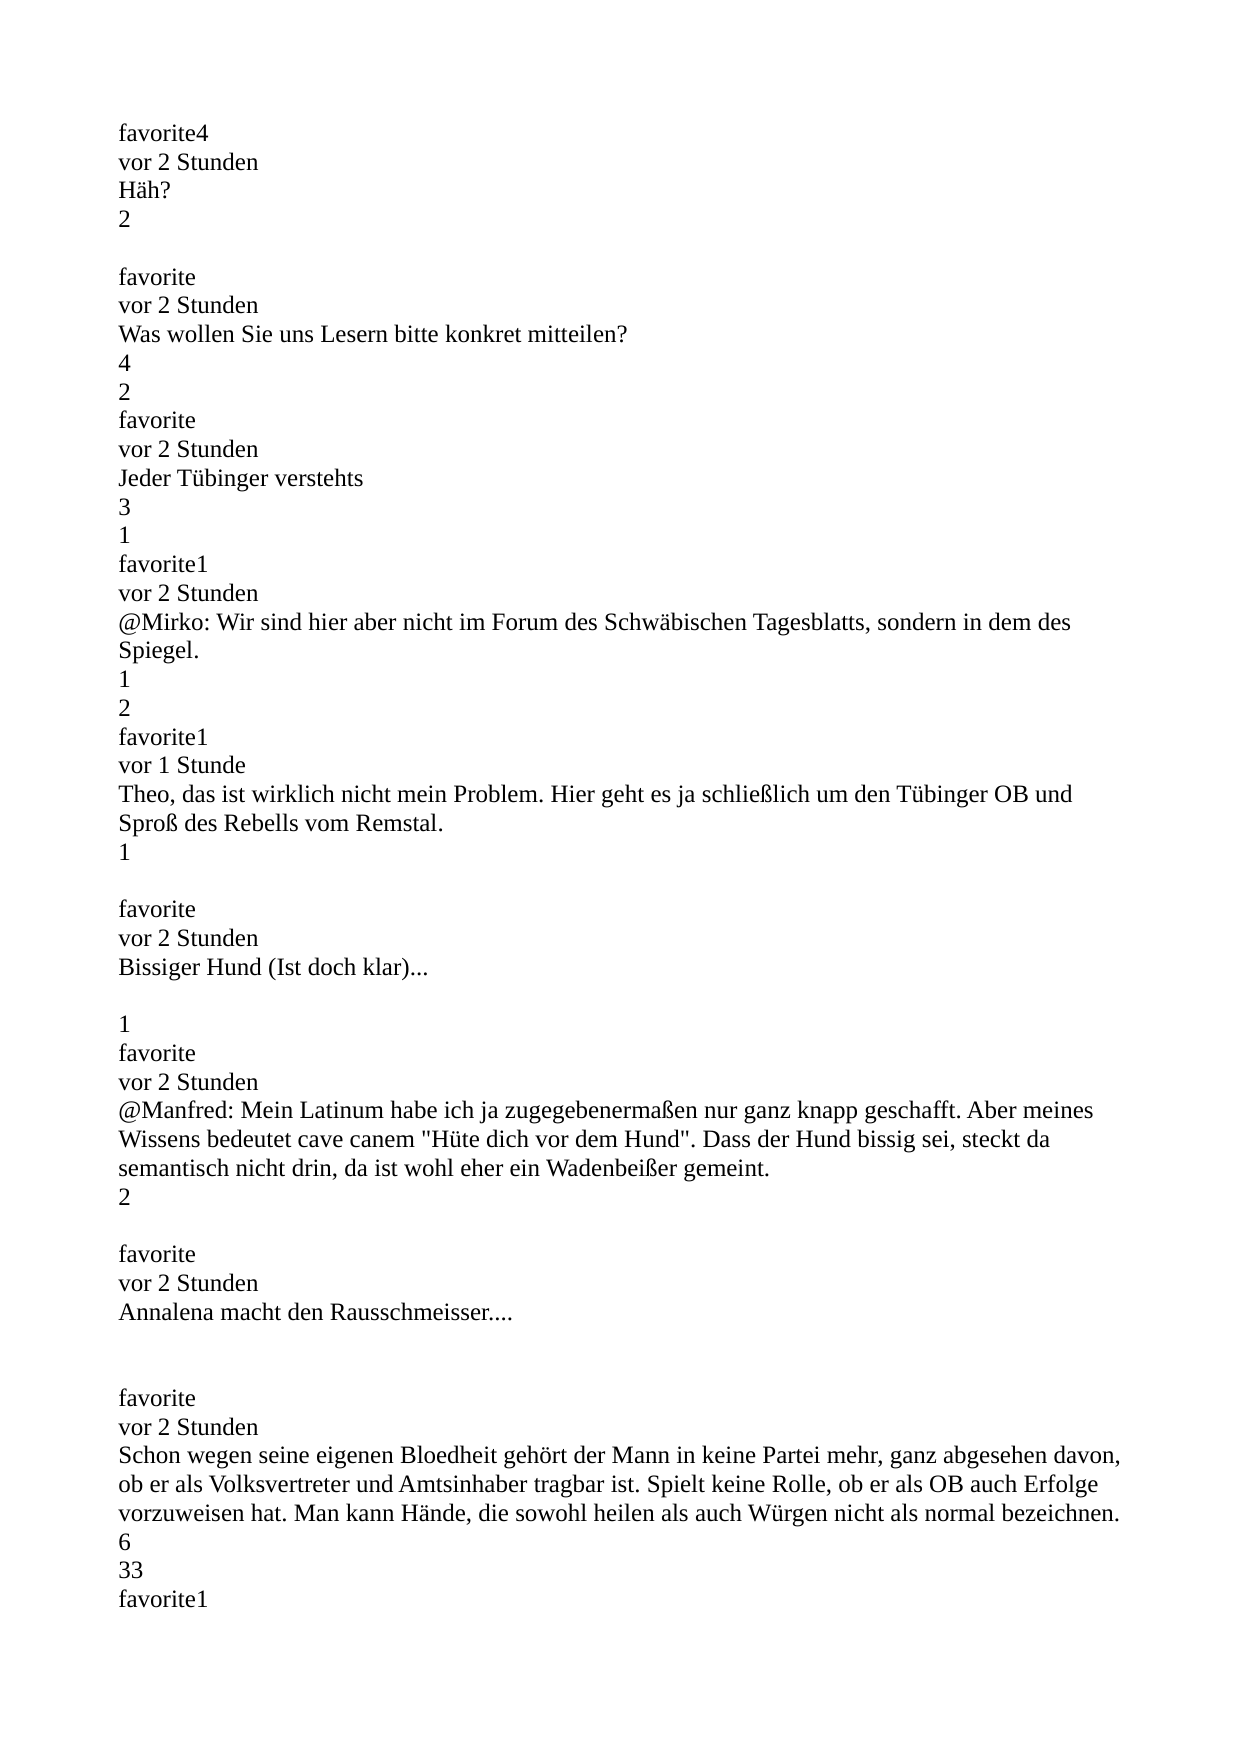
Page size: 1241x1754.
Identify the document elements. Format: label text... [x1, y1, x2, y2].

text Häh? [118, 176, 1122, 204]
text vor 2 Stunden [118, 578, 1122, 607]
text 1 [118, 521, 1122, 549]
text Jeder Tübinger verstehts [118, 463, 1122, 492]
text vor 2 Stunden [118, 1412, 1122, 1441]
text @Manfred: Mein Latinum habe ich ja zugegebenermaßen nur ganz knapp geschafft. Aber meines Wissens bedeutet cave canem "Hüte dich vor dem Hund". Dass der Hund bissig sei, steckt da semantisch nicht drin, da ist wohl eher ein Wadenbeißer gemeint. [118, 1096, 1122, 1182]
text favorite [118, 894, 1122, 923]
text 2 [118, 693, 1122, 722]
text 3 [118, 492, 1122, 521]
text 2 [118, 204, 1122, 233]
text favorite [118, 1239, 1122, 1268]
text vor 2 Stunden [118, 147, 1122, 176]
text 4 [118, 348, 1122, 377]
text favorite1 [118, 1584, 1122, 1613]
text vor 2 Stunden [118, 1268, 1122, 1297]
text 33 [118, 1556, 1122, 1584]
text Schon wegen seine eigenen Bloedheit gehört der Mann in keine Partei mehr, ganz abgesehen davon, ob er als Volksvertreter und Amtsinhaber tragbar ist. Spielt keine Rolle, ob er als OB auch Erfolge vorzuweisen hat. Man kann Hände, die sowohl heilen als auch Würgen nicht als normal bezeichnen. [118, 1441, 1122, 1527]
text Bissiger Hund (Ist doch klar)... [118, 952, 1122, 981]
text vor 1 Stunde [118, 751, 1122, 779]
text vor 2 Stunden [118, 1067, 1122, 1096]
text favorite [118, 262, 1122, 291]
text favorite1 [118, 722, 1122, 751]
text favorite [118, 406, 1122, 434]
text 1 [118, 837, 1122, 866]
text vor 2 Stunden [118, 434, 1122, 463]
text 1 [118, 1009, 1122, 1038]
text Annalena macht den Rausschmeisser.... [118, 1297, 1122, 1326]
text favorite1 [118, 549, 1122, 578]
text favorite [118, 1038, 1122, 1067]
text favorite4 [118, 118, 1122, 147]
text 6 [118, 1527, 1122, 1556]
text Theo, das ist wirklich nicht mein Problem. Hier geht es ja schließlich um den Tübinger OB und Sproß des Rebells vom Remstal. [118, 779, 1122, 837]
text @Mirko: Wir sind hier aber nicht im Forum des Schwäbischen Tagesblatts, sondern in dem des Spiegel. [118, 607, 1122, 664]
text favorite [118, 1383, 1122, 1412]
text 1 [118, 664, 1122, 693]
text Was wollen Sie uns Lesern bitte konkret mitteilen? [118, 319, 1122, 348]
text vor 2 Stunden [118, 923, 1122, 952]
text vor 2 Stunden [118, 291, 1122, 319]
text 2 [118, 377, 1122, 406]
text 2 [118, 1182, 1122, 1211]
